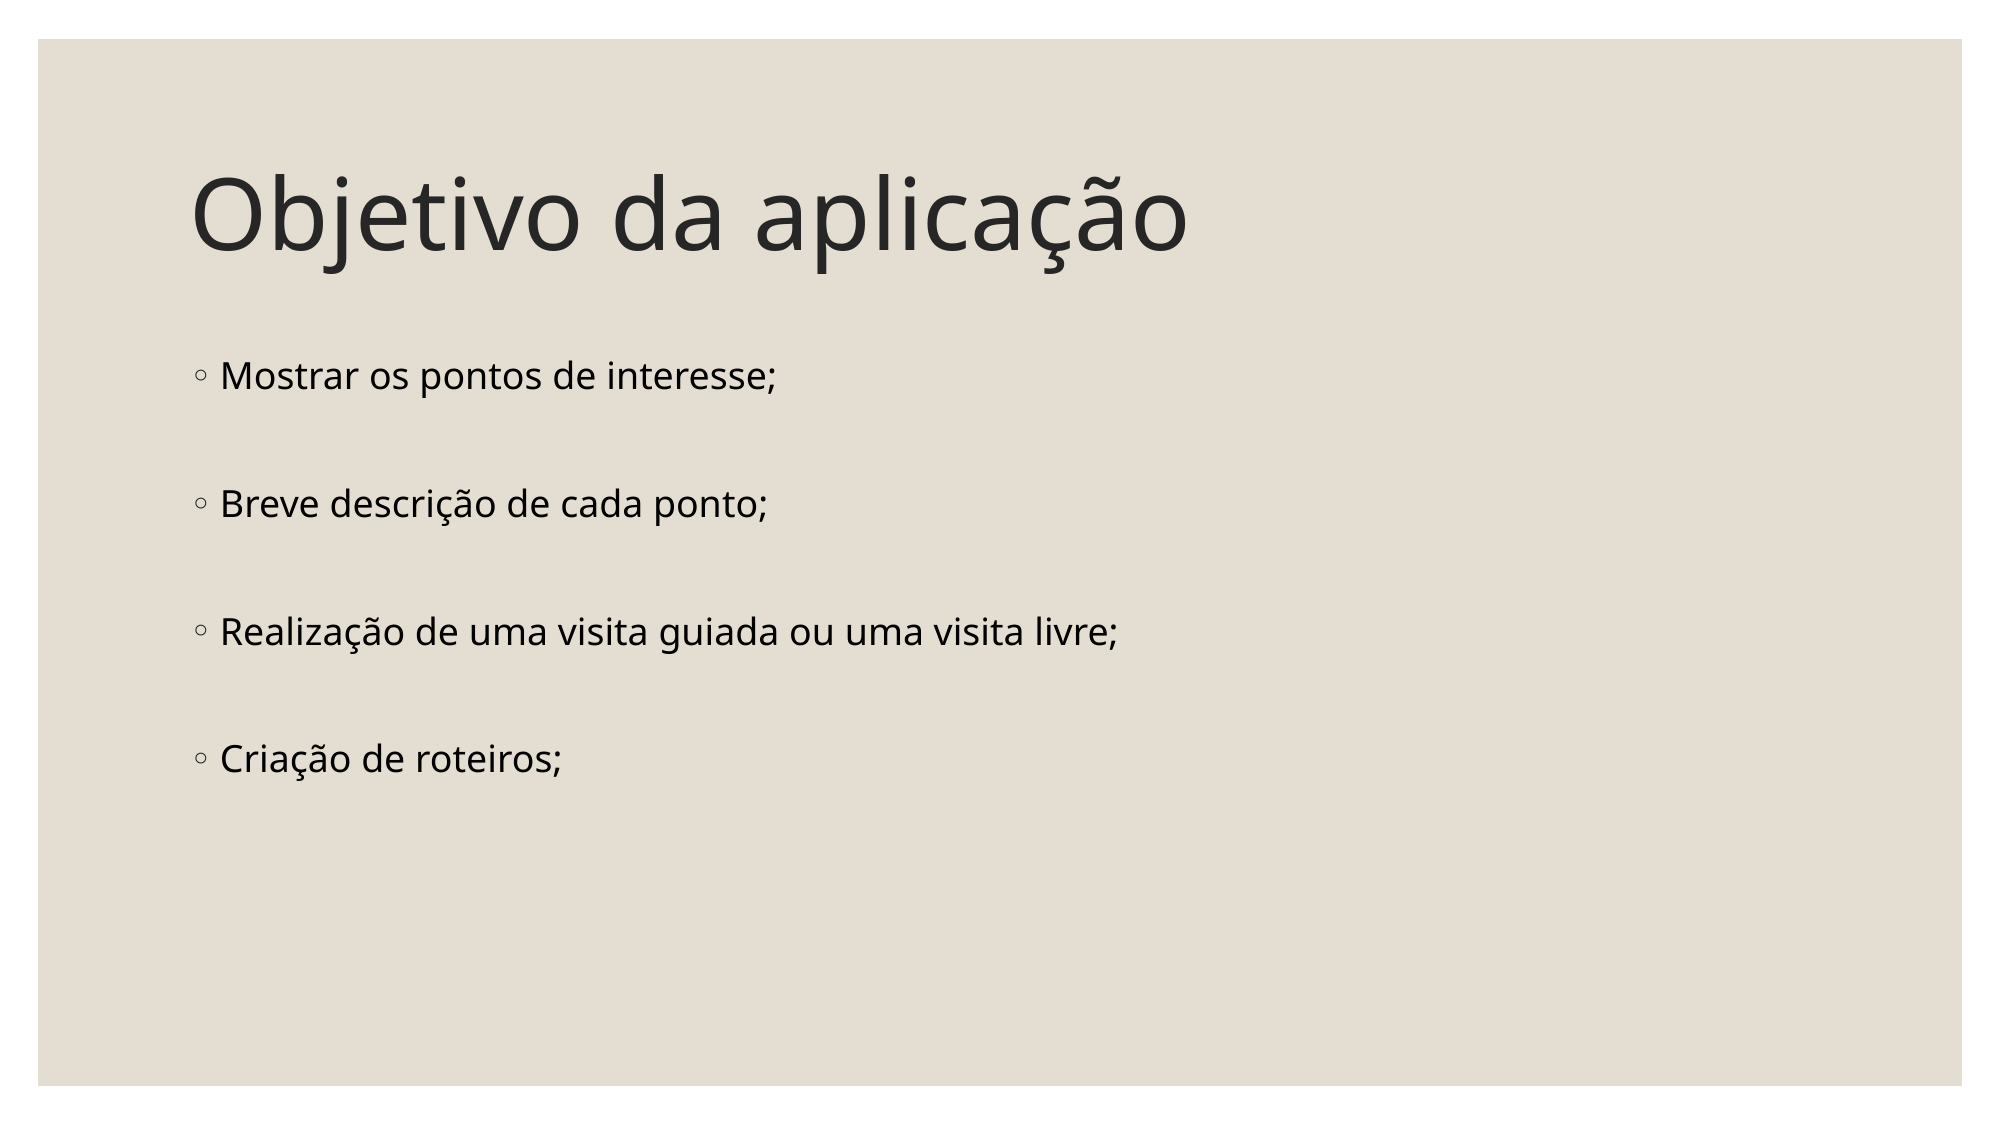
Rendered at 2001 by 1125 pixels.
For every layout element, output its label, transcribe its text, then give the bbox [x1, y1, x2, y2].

list Mostrar os pontos de interesse; Breve descrição de cada ponto; Realização de uma visita guiada ou uma visita livre; Criação de roteiros; [174, 345, 1825, 991]
title Objetivo da aplicação [174, 105, 1825, 331]
